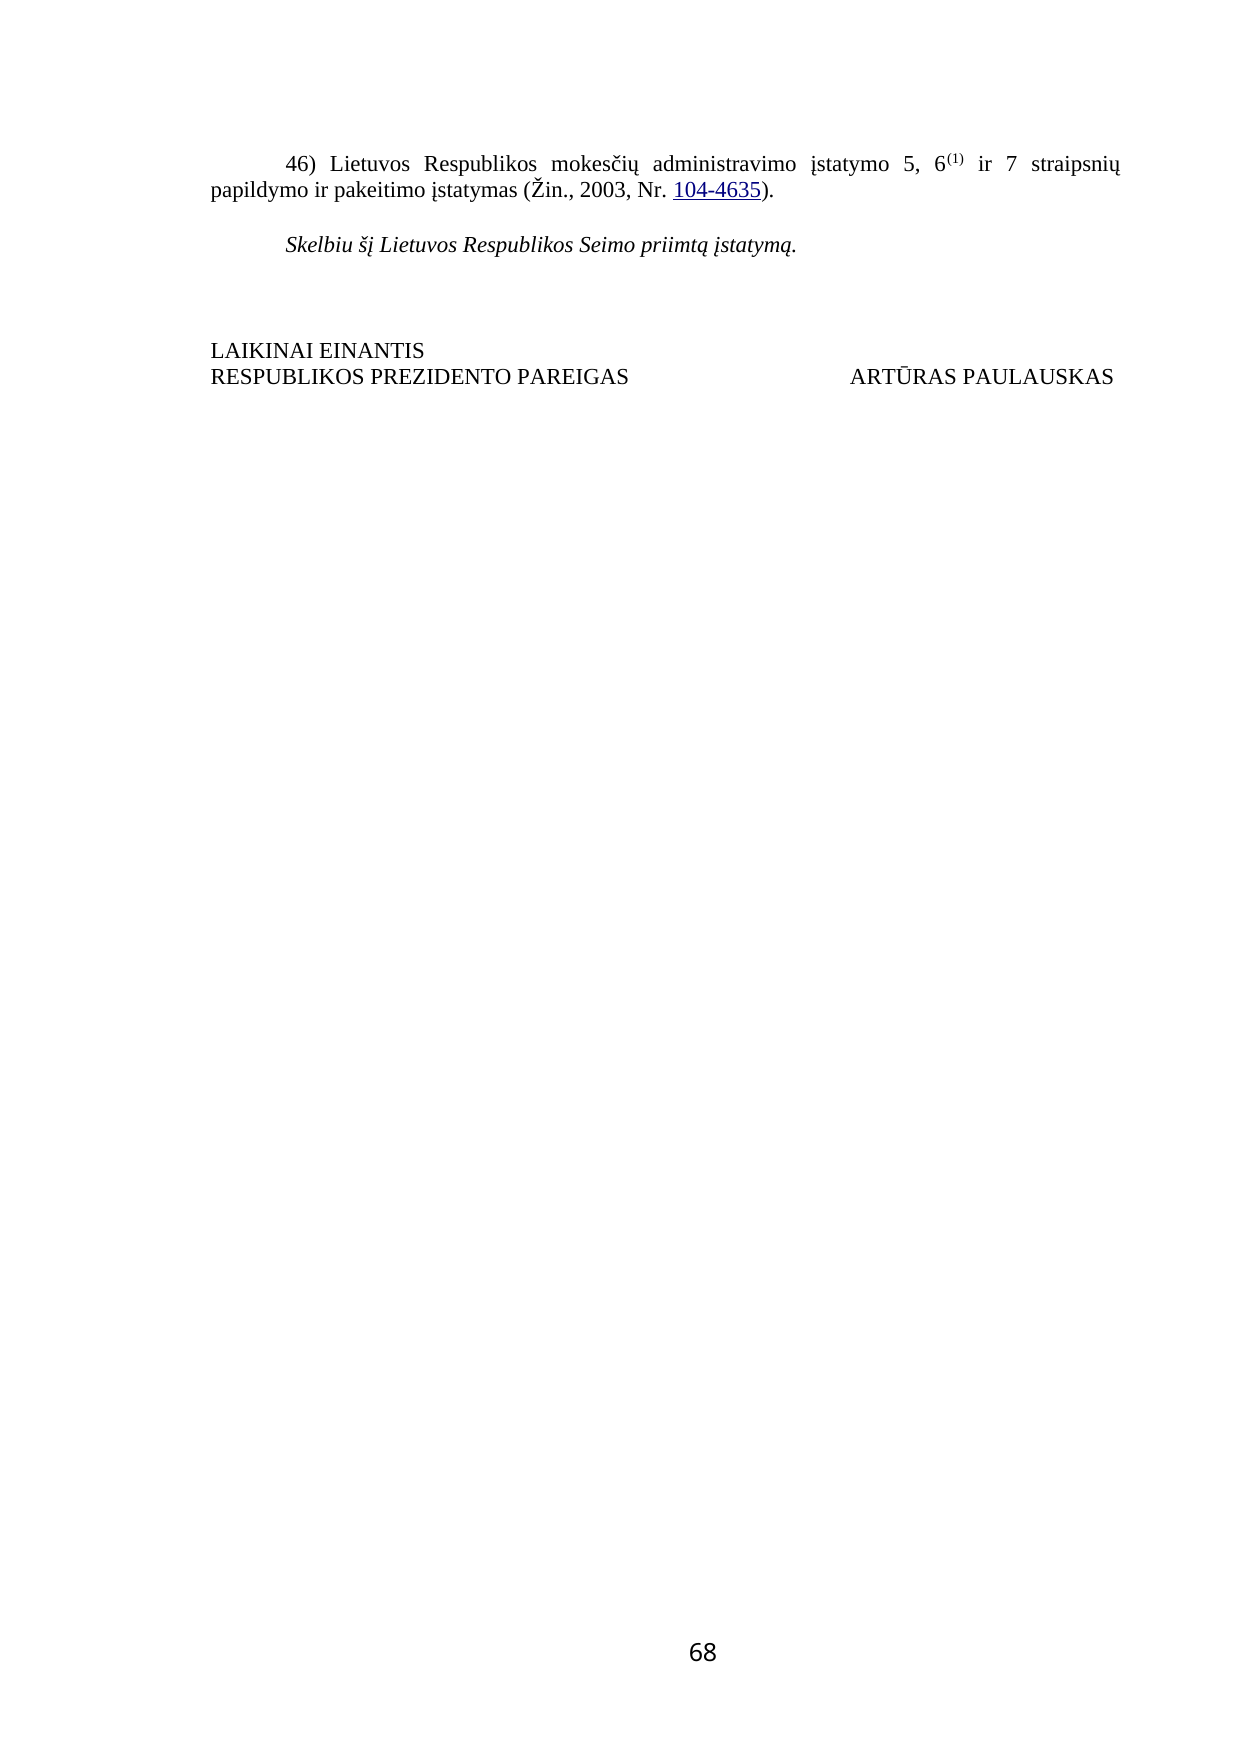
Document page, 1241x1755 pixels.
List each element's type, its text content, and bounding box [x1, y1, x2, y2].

text RESPUBLIKOS PREZIDENTO PAREIGAS ARTŪRAS PAULAUSKAS [210, 363, 1120, 389]
text 46) Lietuvos Respublikos mokesčių administravimo įstatymo 5, 6(1) ir 7 straipsnių papildymo ir pakeitimo įstatymas (Žin., 2003, Nr. 104-4635). [210, 150, 1120, 203]
text LAIKINAI EINANTIS [210, 337, 1120, 363]
text Skelbiu šį Lietuvos Respublikos Seimo priimtą įstatymą. [210, 231, 1120, 258]
